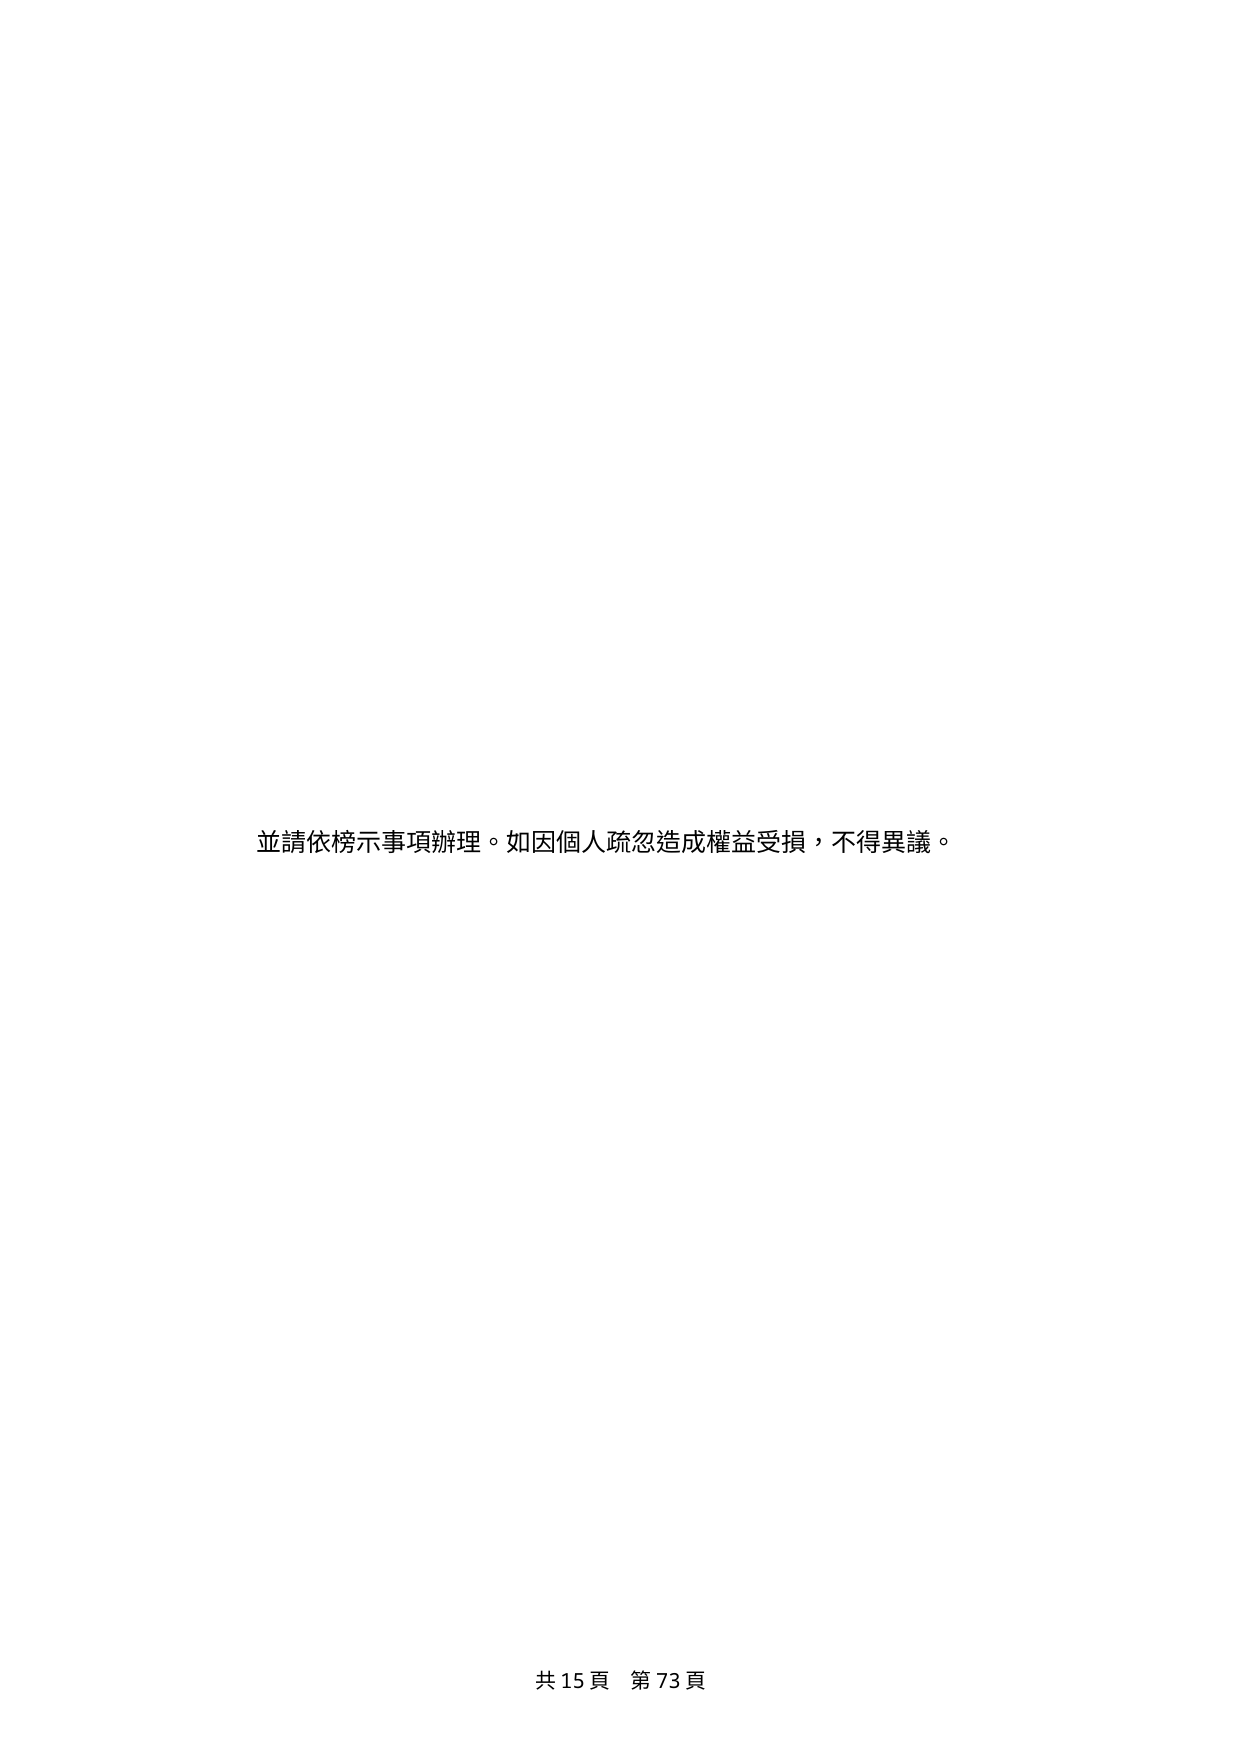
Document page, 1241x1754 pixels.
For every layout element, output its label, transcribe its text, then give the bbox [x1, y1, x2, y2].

text 並請依榜示事項辦理。如因個人疏忽造成權益受損，不得異議。 [257, 799, 1122, 862]
